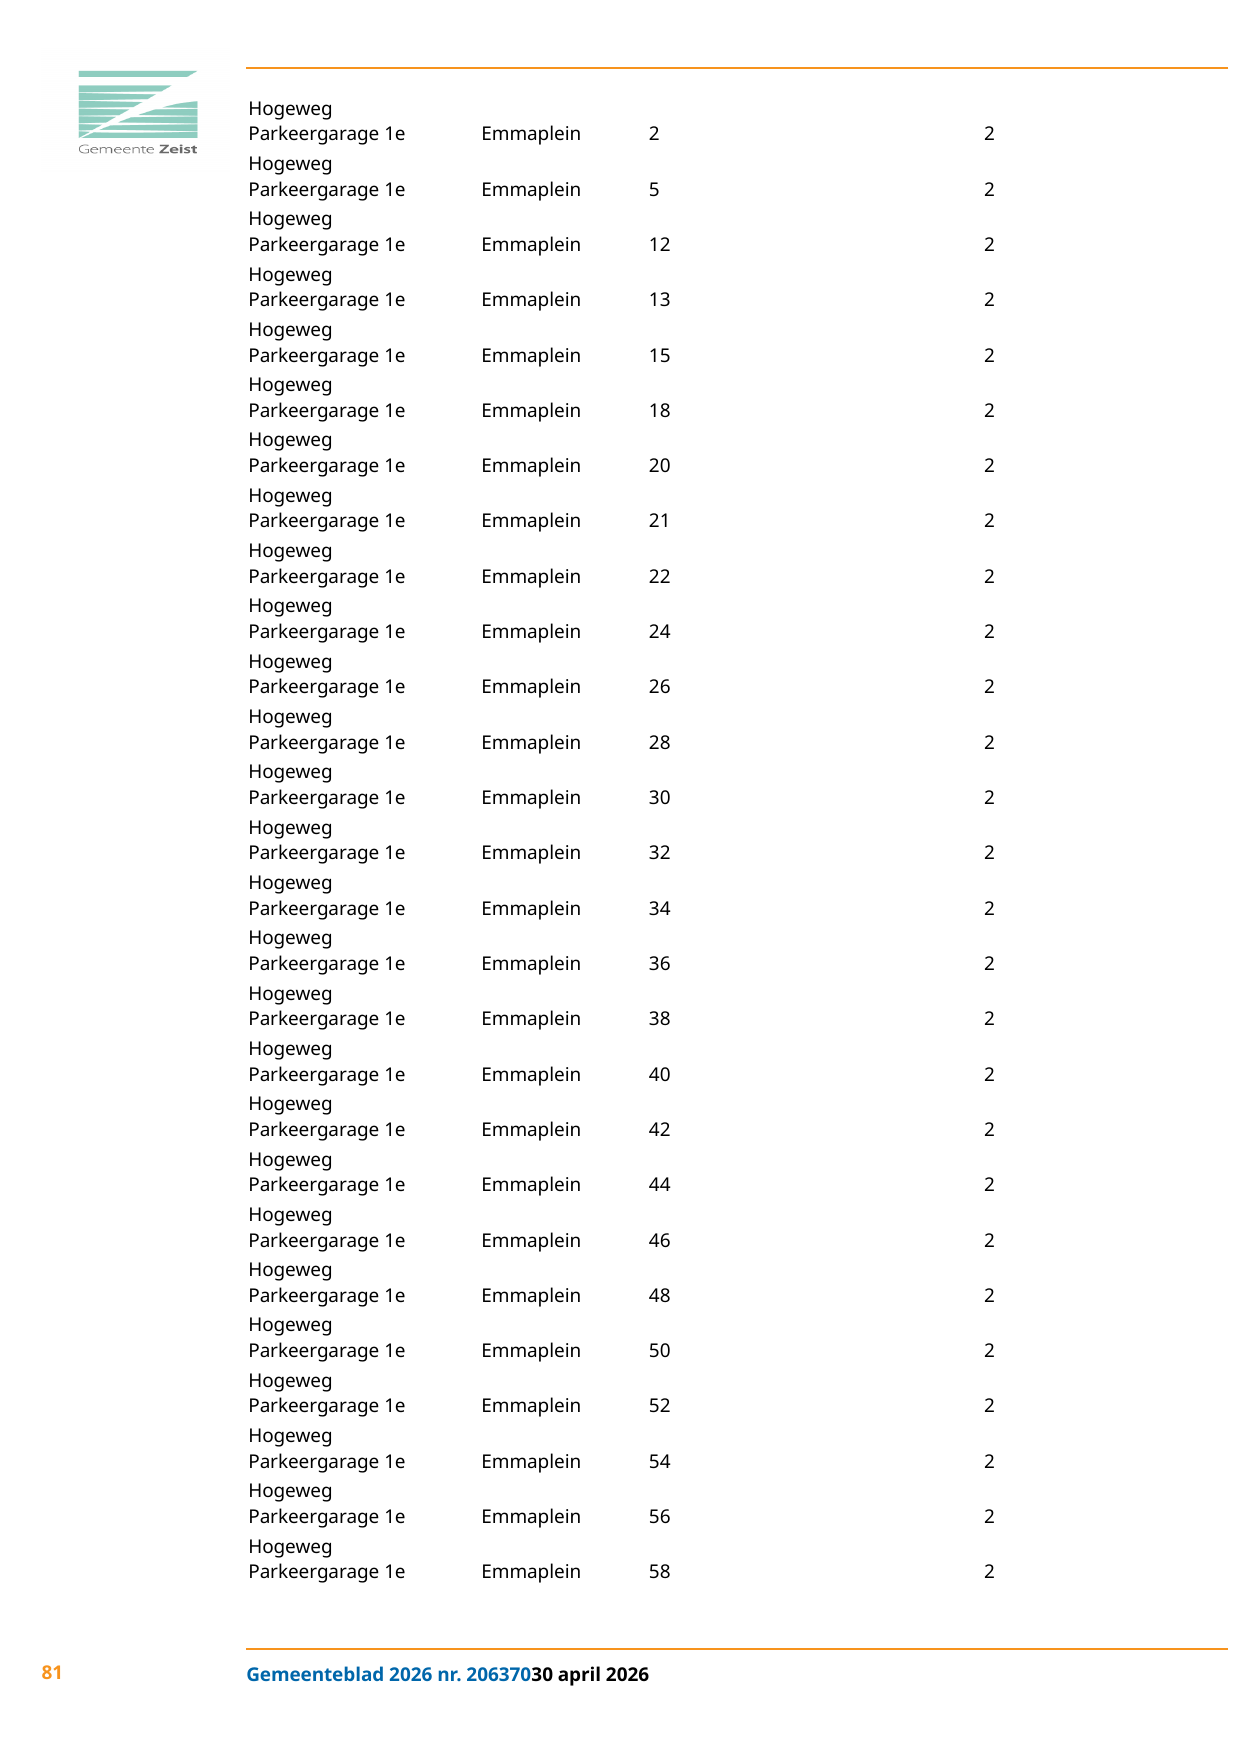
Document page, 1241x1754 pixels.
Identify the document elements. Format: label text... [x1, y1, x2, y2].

table_cell 44 [649, 1171, 816, 1227]
table_cell [816, 1006, 984, 1061]
table_cell Parkeergarage 1e Hogeweg [248, 231, 481, 286]
table_cell 2 [984, 453, 1152, 508]
table_cell Parkeergarage 1e Hogeweg [248, 1448, 481, 1503]
table_cell 18 [649, 397, 816, 452]
table_cell 2 [984, 397, 1152, 452]
table_cell Parkeergarage 1e Hogeweg [248, 1503, 481, 1559]
table_cell Parkeergarage 1e Hogeweg [248, 1227, 481, 1282]
table_cell Emmaplein [481, 563, 649, 618]
table_cell [816, 1116, 984, 1171]
table_cell [816, 618, 984, 674]
table_cell Parkeergarage 1e Hogeweg [248, 342, 481, 397]
table_cell Parkeergarage 1e Hogeweg [248, 950, 481, 1006]
table_cell Parkeergarage 1e Hogeweg [248, 121, 481, 176]
table_cell Emmaplein [481, 895, 649, 950]
table_cell 2 [984, 1171, 1152, 1227]
table_cell 2 [984, 950, 1152, 1006]
table_cell 2 [984, 1282, 1152, 1337]
table_cell 56 [649, 1503, 816, 1559]
table_cell Parkeergarage 1e Hogeweg [248, 1171, 481, 1227]
table_cell 40 [649, 1061, 816, 1116]
table_cell [816, 563, 984, 618]
table_cell Emmaplein [481, 784, 649, 839]
table_cell [481, 95, 649, 121]
table_cell 2 [984, 840, 1152, 895]
table_cell Parkeergarage 1e Hogeweg [248, 1061, 481, 1116]
table_cell [816, 397, 984, 452]
table_cell 2 [984, 1061, 1152, 1116]
table_cell Parkeergarage 1e Hogeweg [248, 1338, 481, 1393]
table_cell Parkeergarage 1e Hogeweg [248, 729, 481, 784]
table_cell [816, 121, 984, 176]
table_cell [816, 453, 984, 508]
table_cell [816, 1503, 984, 1559]
table_cell Emmaplein [481, 729, 649, 784]
table_cell 2 [984, 231, 1152, 286]
table_cell Emmaplein [481, 950, 649, 1006]
table_cell Parkeergarage 1e Hogeweg [248, 1393, 481, 1448]
table_cell Parkeergarage 1e Hogeweg [248, 508, 481, 563]
table_cell [649, 95, 816, 121]
table_cell Emmaplein [481, 286, 649, 342]
table_cell 2 [984, 176, 1152, 231]
table_cell [816, 1448, 984, 1503]
table_cell Emmaplein [481, 121, 649, 176]
table_cell Emmaplein [481, 1448, 649, 1503]
table_cell 32 [649, 840, 816, 895]
table_cell 46 [649, 1227, 816, 1282]
table_cell 24 [649, 618, 816, 674]
table_cell Emmaplein [481, 453, 649, 508]
table_cell [816, 176, 984, 231]
table_cell 2 [984, 1448, 1152, 1503]
table_cell Parkeergarage 1e Hogeweg [248, 784, 481, 839]
table_cell [816, 729, 984, 784]
table_cell [816, 674, 984, 729]
table_cell Parkeergarage 1e Hogeweg [248, 397, 481, 452]
table_cell [816, 1559, 984, 1584]
table_cell [816, 784, 984, 839]
table_cell Emmaplein [481, 1282, 649, 1337]
table_cell [816, 895, 984, 950]
table_cell 2 [984, 508, 1152, 563]
table_cell 58 [649, 1559, 816, 1584]
table_cell Emmaplein [481, 397, 649, 452]
table_cell Emmaplein [481, 231, 649, 286]
table_cell Parkeergarage 1e Hogeweg [248, 563, 481, 618]
table_cell 54 [649, 1448, 816, 1503]
table_cell Emmaplein [481, 1171, 649, 1227]
table_cell 34 [649, 895, 816, 950]
table_cell Parkeergarage 1e Hogeweg [248, 176, 481, 231]
table_cell Emmaplein [481, 176, 649, 231]
table_cell Parkeergarage 1e Hogeweg [248, 1282, 481, 1337]
table_cell 2 [984, 1503, 1152, 1559]
table_cell Parkeergarage 1e Hogeweg [248, 1116, 481, 1171]
table_cell Parkeergarage 1e Hogeweg [248, 1006, 481, 1061]
table_cell Parkeergarage 1e Hogeweg [248, 840, 481, 895]
table_cell 12 [649, 231, 816, 286]
table_cell [816, 286, 984, 342]
table_cell 2 [984, 1227, 1152, 1282]
table_cell [816, 1393, 984, 1448]
table_cell Parkeergarage 1e [248, 1559, 481, 1584]
table_cell Emmaplein [481, 1061, 649, 1116]
table_cell Parkeergarage 1e Hogeweg [248, 286, 481, 342]
table_cell [816, 342, 984, 397]
table_cell Emmaplein [481, 1227, 649, 1282]
table_cell [816, 1171, 984, 1227]
table_cell 36 [649, 950, 816, 1006]
table_cell 2 [984, 1393, 1152, 1448]
table_cell 2 [984, 729, 1152, 784]
table_cell Emmaplein [481, 1503, 649, 1559]
table_cell 22 [649, 563, 816, 618]
table_cell 13 [649, 286, 816, 342]
table_cell [816, 840, 984, 895]
table_cell Emmaplein [481, 1393, 649, 1448]
table_cell Hogeweg [248, 95, 481, 121]
table_cell Emmaplein [481, 1116, 649, 1171]
table_cell 42 [649, 1116, 816, 1171]
table_cell [816, 95, 984, 121]
picture [41, 47, 231, 172]
table_cell Emmaplein [481, 1559, 649, 1584]
table_cell 26 [649, 674, 816, 729]
table_cell 2 [984, 342, 1152, 397]
table_cell 2 [984, 563, 1152, 618]
table_cell 2 [649, 121, 816, 176]
table_cell [816, 1338, 984, 1393]
table_cell 2 [984, 1116, 1152, 1171]
table_cell 30 [649, 784, 816, 839]
table_cell [816, 508, 984, 563]
table_cell Parkeergarage 1e Hogeweg [248, 895, 481, 950]
table_cell Emmaplein [481, 1006, 649, 1061]
table_cell Emmaplein [481, 840, 649, 895]
table_cell 21 [649, 508, 816, 563]
table_cell 2 [984, 1338, 1152, 1393]
table_cell 2 [984, 784, 1152, 839]
table_cell 52 [649, 1393, 816, 1448]
table_cell 2 [984, 1559, 1152, 1584]
table_cell 50 [649, 1338, 816, 1393]
table_cell [816, 1227, 984, 1282]
table_cell Emmaplein [481, 342, 649, 397]
table_cell Parkeergarage 1e Hogeweg [248, 453, 481, 508]
table_cell Emmaplein [481, 674, 649, 729]
table_cell 2 [984, 121, 1152, 176]
table_cell Emmaplein [481, 618, 649, 674]
table_cell Emmaplein [481, 1338, 649, 1393]
table_cell [816, 231, 984, 286]
table_cell 38 [649, 1006, 816, 1061]
table_cell 28 [649, 729, 816, 784]
table_cell [816, 950, 984, 1006]
table_cell [816, 1282, 984, 1337]
table_cell 20 [649, 453, 816, 508]
table_cell 15 [649, 342, 816, 397]
table_cell 2 [984, 895, 1152, 950]
table_cell Parkeergarage 1e Hogeweg [248, 618, 481, 674]
table_cell [984, 95, 1152, 121]
table_cell 2 [984, 1006, 1152, 1061]
table_cell 2 [984, 286, 1152, 342]
table_cell 48 [649, 1282, 816, 1337]
table_cell [816, 1061, 984, 1116]
table_cell 5 [649, 176, 816, 231]
table_cell 2 [984, 618, 1152, 674]
table_cell Emmaplein [481, 508, 649, 563]
table_cell Parkeergarage 1e Hogeweg [248, 674, 481, 729]
table_cell 2 [984, 674, 1152, 729]
